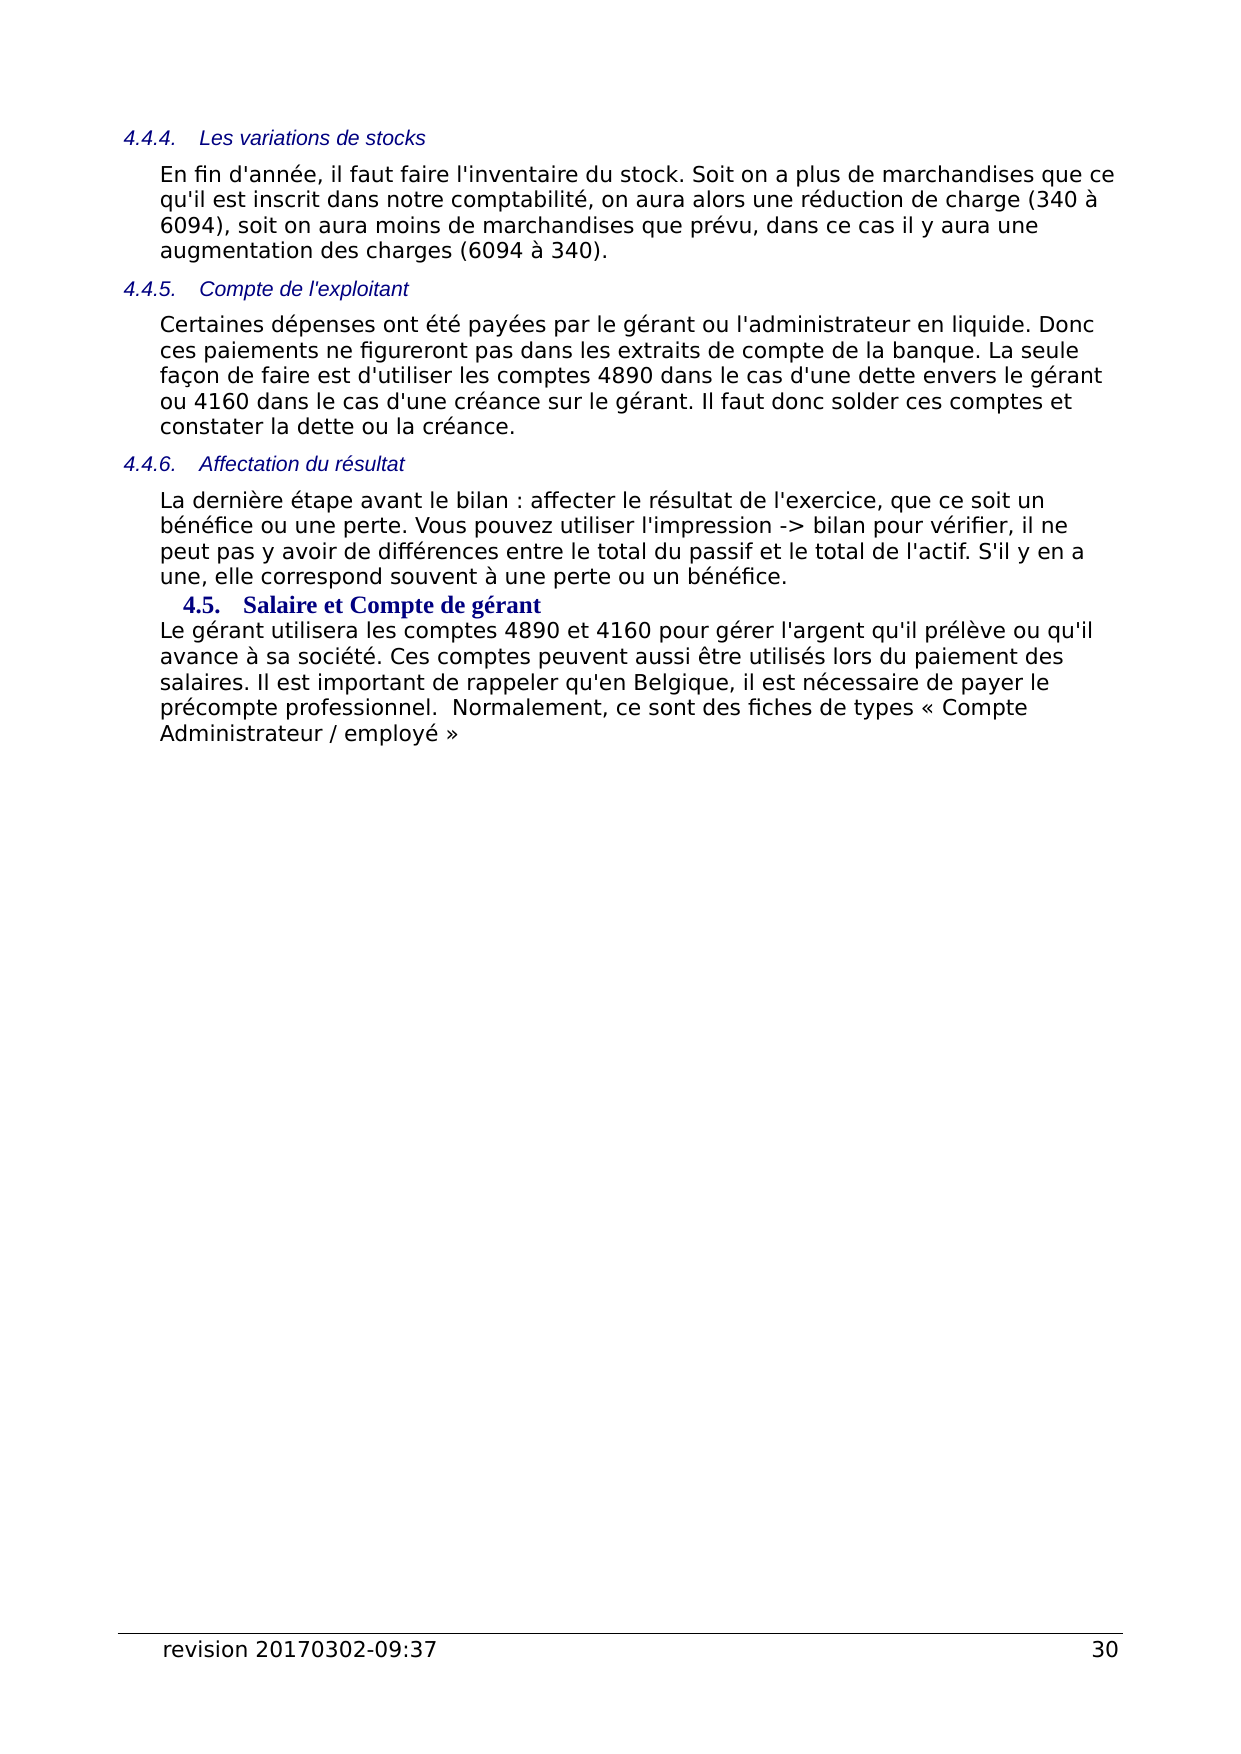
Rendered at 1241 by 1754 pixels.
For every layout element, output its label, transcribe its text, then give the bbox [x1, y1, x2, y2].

text Le gérant utilisera les comptes 4890 et 4160 pour gérer l'argent qu'il prélève ou qu'il avance à sa société. Ces comptes peuvent aussi être utilisés lors du paiement des salaires. Il est important de rappeler qu'en Belgique, il est nécessaire de payer le précompte professionnel. Normalement, ce sont des fiches de types « Compte Administrateur / employé » [159, 619, 1123, 746]
subtitle Compte de l'exploitant [117, 276, 1123, 300]
text En fin d'année, il faut faire l'inventaire du stock. Soit on a plus de marchandises que ce qu'il est inscrit dans notre comptabilité, on aura alors une réduction de charge (340 à 6094), soit on aura moins de marchandises que prévu, dans ce cas il y aura une augmentation des charges (6094 à 340). [159, 162, 1123, 264]
subtitle Salaire et Compte de gérant [177, 590, 1123, 619]
subtitle Affectation du résultat [117, 452, 1123, 476]
subtitle Les variations de stocks [117, 126, 1123, 150]
text La dernière étape avant le bilan : affecter le résultat de l'exercice, que ce soit un bénéfice ou une perte. Vous pouvez utiliser l'impression -> bilan pour vérifier, il ne peut pas y avoir de différences entre le total du passif et le total de l'actif. S'il y en a une, elle correspond souvent à une perte ou un bénéfice. [159, 488, 1123, 590]
text Certaines dépenses ont été payées par le gérant ou l'administrateur en liquide. Donc ces paiements ne figureront pas dans les extraits de compte de la banque. La seule façon de faire est d'utiliser les comptes 4890 dans le cas d'une dette envers le gérant ou 4160 dans le cas d'une créance sur le gérant. Il faut donc solder ces comptes et constater la dette ou la créance. [159, 312, 1123, 440]
